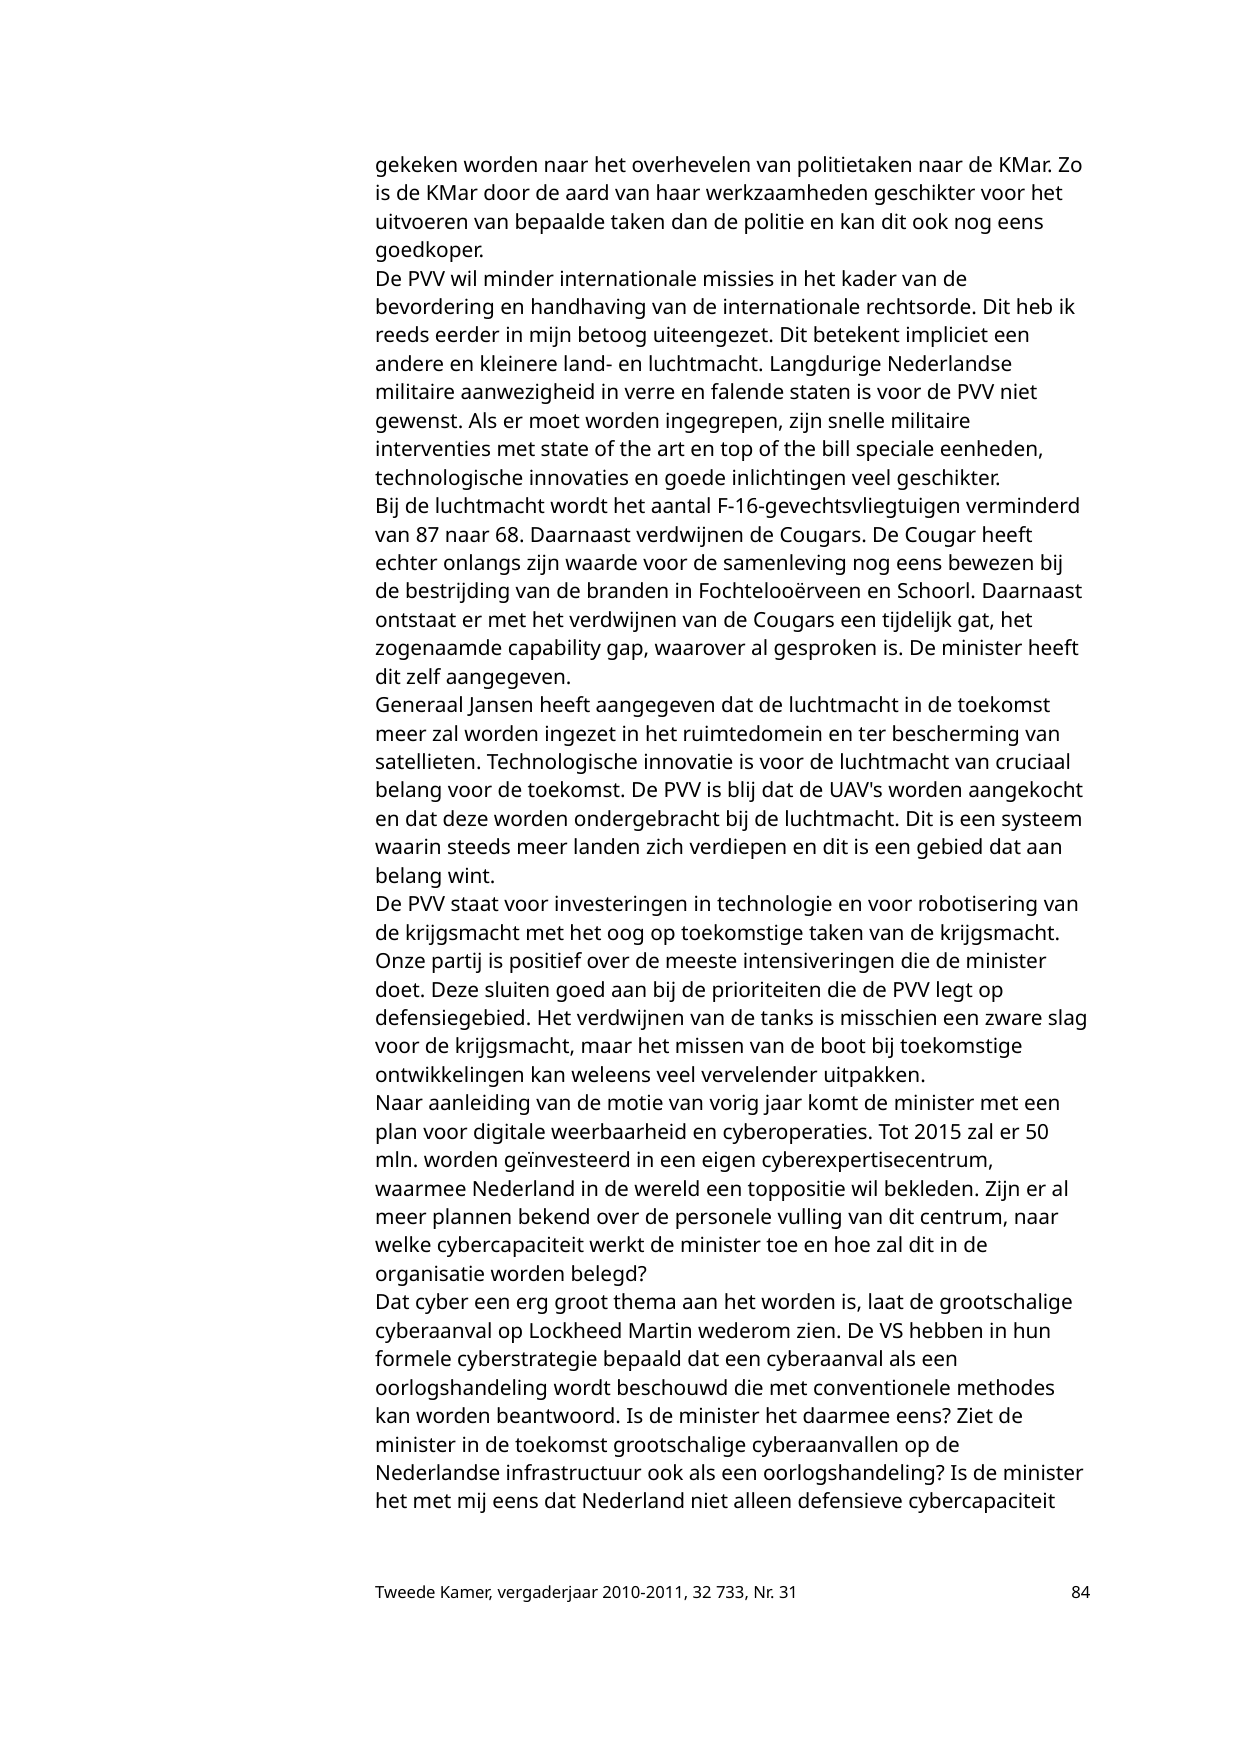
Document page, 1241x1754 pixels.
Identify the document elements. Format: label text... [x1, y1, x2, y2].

text Dat cyber een erg groot thema aan het worden is, laat de grootschalige cyberaanval op Lockheed Martin wederom zien. De VS hebben in hun formele cyberstrategie bepaald dat een cyberaanval als een oorlogshandeling wordt beschouwd die met conventionele methodes kan worden beantwoord. Is de minister het daarmee eens? Ziet de minister in de toekomst grootschalige cyberaanvallen op de Nederlandse infrastructuur ook als een oorlogshandeling? Is de minister het met mij eens dat Nederland niet alleen defensieve cybercapaciteit [375, 1287, 1090, 1515]
text Bij de luchtmacht wordt het aantal F-16-gevechtsvliegtuigen verminderd van 87 naar 68. Daarnaast verdwijnen de Cougars. De Cougar heeft echter onlangs zijn waarde voor de samenleving nog eens bewezen bij de bestrijding van de branden in Fochtelooërveen en Schoorl. Daarnaast ontstaat er met het verdwijnen van de Cougars een tijdelijk gat, het zogenaamde capability gap, waarover al gesproken is. De minister heeft dit zelf aangegeven. [375, 491, 1090, 690]
text gekeken worden naar het overhevelen van politietaken naar de KMar. Zo is de KMar door de aard van haar werkzaamheden geschikter voor het uitvoeren van bepaalde taken dan de politie en kan dit ook nog eens goedkoper. [375, 150, 1090, 264]
text Naar aanleiding van de motie van vorig jaar komt de minister met een plan voor digitale weerbaarheid en cyberoperaties. Tot 2015 zal er 50 mln. worden geïnvesteerd in een eigen cyberexpertisecentrum, waarmee Nederland in de wereld een toppositie wil bekleden. Zijn er al meer plannen bekend over de personele vulling van dit centrum, naar welke cybercapaciteit werkt de minister toe en hoe zal dit in de organisatie worden belegd? [375, 1088, 1090, 1287]
text Generaal Jansen heeft aangegeven dat de luchtmacht in de toekomst meer zal worden ingezet in het ruimtedomein en ter bescherming van satellieten. Technologische innovatie is voor de luchtmacht van cruciaal belang voor de toekomst. De PVV is blij dat de UAV's worden aangekocht en dat deze worden ondergebracht bij de luchtmacht. Dit is een systeem waarin steeds meer landen zich verdiepen en dit is een gebied dat aan belang wint. [375, 690, 1090, 889]
text De PVV wil minder internationale missies in het kader van de bevordering en handhaving van de internationale rechtsorde. Dit heb ik reeds eerder in mijn betoog uiteengezet. Dit betekent impliciet een andere en kleinere land- en luchtmacht. Langdurige Nederlandse militaire aanwezigheid in verre en falende staten is voor de PVV niet gewenst. Als er moet worden ingegrepen, zijn snelle militaire interventies met state of the art en top of the bill speciale eenheden, technologische innovaties en goede inlichtingen veel geschikter. [375, 264, 1090, 491]
text De PVV staat voor investeringen in technologie en voor robotisering van de krijgsmacht met het oog op toekomstige taken van de krijgsmacht. Onze partij is positief over de meeste intensiveringen die de minister doet. Deze sluiten goed aan bij de prioriteiten die de PVV legt op defensiegebied. Het verdwijnen van de tanks is misschien een zware slag voor de krijgsmacht, maar het missen van de boot bij toekomstige ontwikkelingen kan weleens veel vervelender uitpakken. [375, 889, 1090, 1088]
